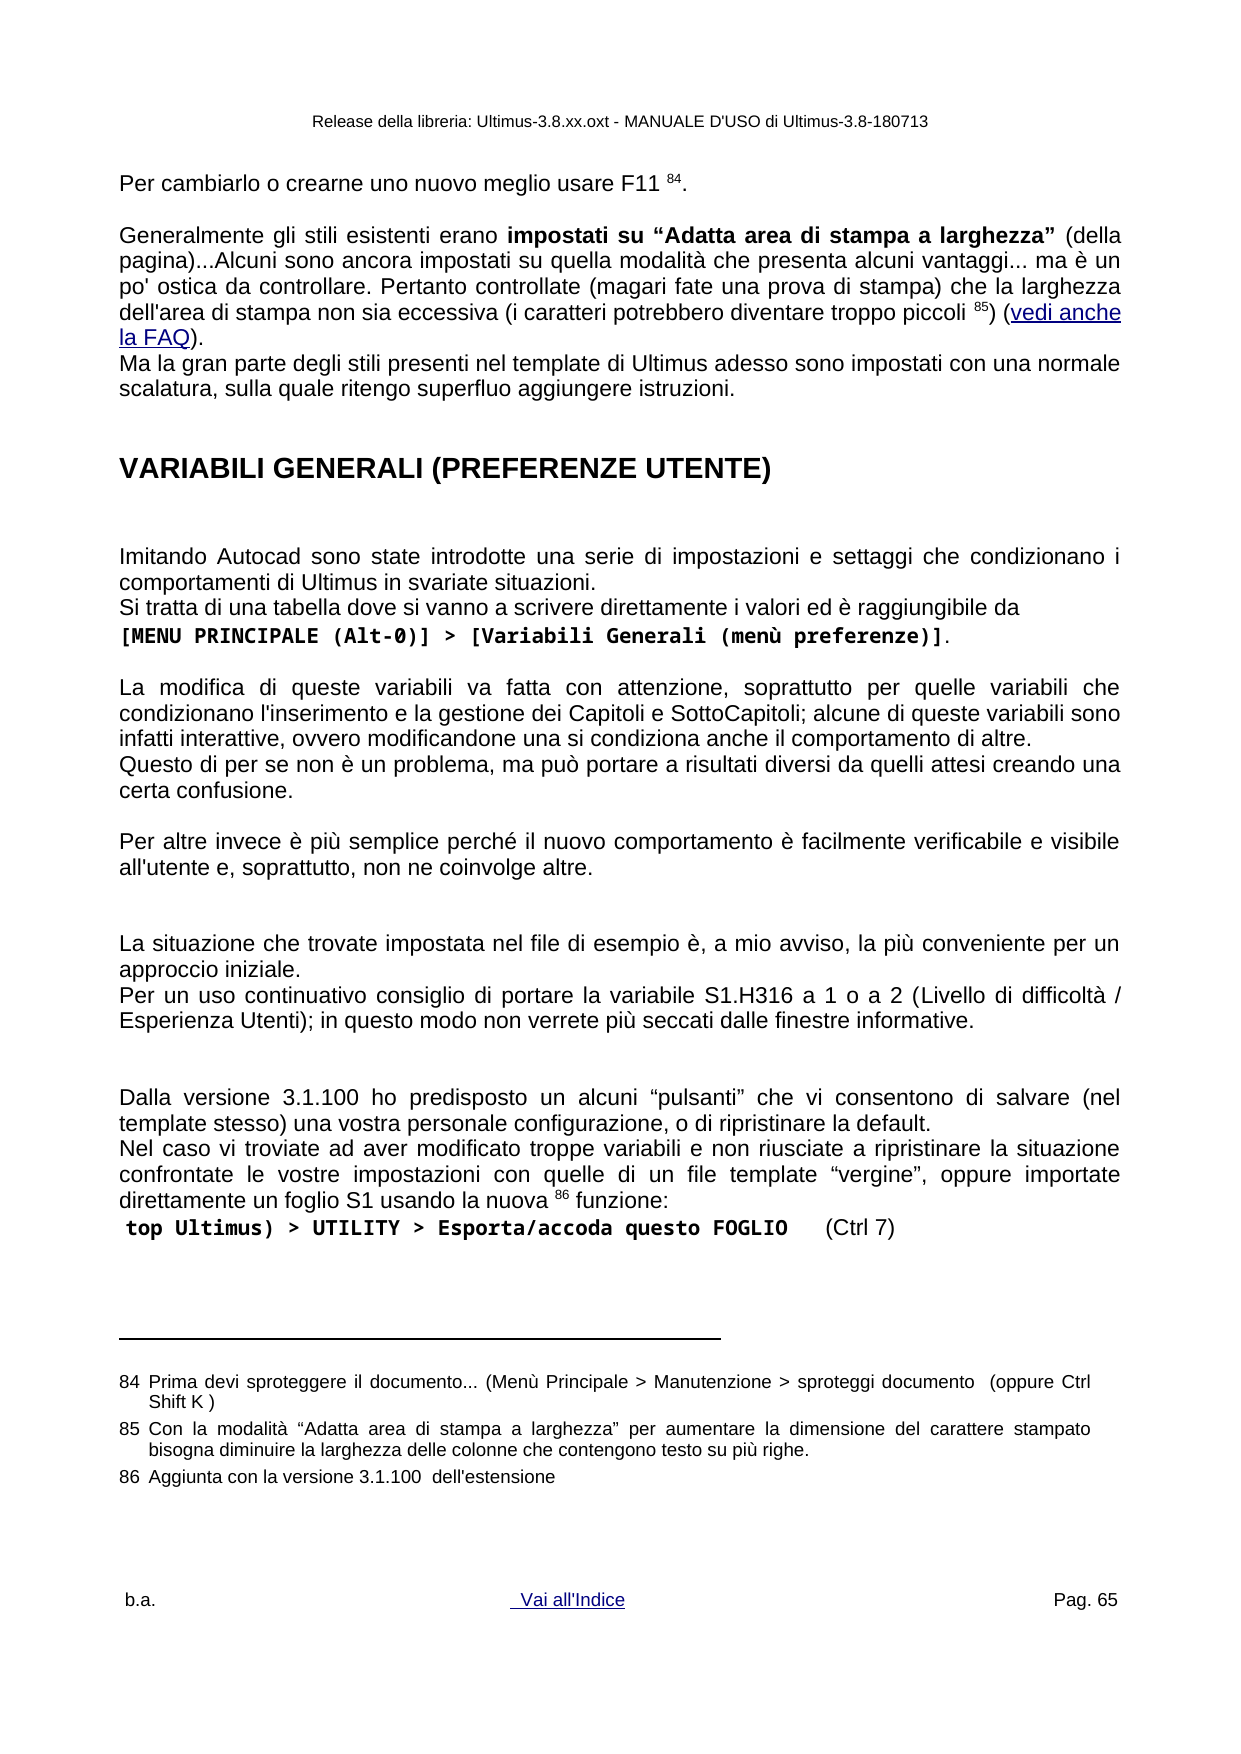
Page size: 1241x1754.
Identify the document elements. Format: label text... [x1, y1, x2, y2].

text Prima devi sproteggere il documento... (Menù Principale > Manutenzione > sproteggi documento (oppure Ctrl Shift K ) [119, 1371, 1092, 1413]
subtitle VARIABILI GENERALI (PREFERENZE UTENTE) [119, 452, 1121, 485]
text Per cambiarlo o crearne uno nuovo meglio usare F11 . [119, 171, 1121, 197]
text La modifica di queste variabili va fatta con attenzione, soprattutto per quelle variabili che condizionano l'inserimento e la gestione dei Capitoli e SottoCapitoli; alcune di queste variabili sono infatti interattive, ovvero modificandone una si condiziona anche il comportamento di altre. [119, 675, 1121, 752]
text Per altre invece è più semplice perché il nuovo comportamento è facilmente verificabile e visibile all'utente e, soprattutto, non ne coinvolge altre. [119, 828, 1121, 880]
text Si tratta di una tabella dove si vanno a scrivere direttamente i valori ed è raggiungibile da [119, 595, 1121, 621]
text Aggiunta con la versione 3.1.100 dell'estensione [119, 1466, 1092, 1487]
text La situazione che trovate impostata nel file di esempio è, a mio avviso, la più conveniente per un approccio iniziale. [119, 931, 1121, 982]
text Per un uso continuativo consiglio di portare la variabile S1.H316 a 1 o a 2 (Livello di difficoltà / Esperienza Utenti); in questo modo non verrete più seccati dalle finestre informative. [119, 982, 1121, 1033]
text Con la modalità “Adatta area di stampa a larghezza” per aumentare la dimensione del carattere stampato bisogna diminuire la larghezza delle colonne che contengono testo su più righe. [119, 1419, 1092, 1461]
text [MENU PRINCIPALE (Alt-0)] > [Variabili Generali (menù preferenze)]. [119, 621, 1121, 649]
text Nel caso vi troviate ad aver modificato troppe variabili e non riusciate a ripristinare la situazione confrontate le vostre impostazioni con quelle di un file template “vergine”, oppure importate direttamente un foglio S1 usando la nuova funzione: [119, 1136, 1121, 1213]
text Dalla versione 3.1.100 ho predisposto un alcuni “pulsanti” che vi consentono di salvare (nel template stesso) una vostra personale configurazione, o di ripristinare la default. [119, 1085, 1121, 1136]
text top Ultimus) > UTILITY > Esporta/accoda questo FOGLIO (Ctrl 7) [119, 1213, 1121, 1241]
text Ma la gran parte degli stili presenti nel template di Ultimus adesso sono impostati con una normale scalatura, sulla quale ritengo superfluo aggiungere istruzioni. [119, 351, 1121, 402]
text Questo di per se non è un problema, ma può portare a risultati diversi da quelli attesi creando una certa confusione. [119, 752, 1121, 803]
text Generalmente gli stili esistenti erano impostati su “Adatta area di stampa a larghezza” (della pagina)...Alcuni sono ancora impostati su quella modalità che presenta alcuni vantaggi... ma è un po' ostica da controllare. Pertanto controllate (magari fate una prova di stampa) che la larghezza dell'area di stampa non sia eccessiva (i caratteri potrebbero diventare troppo piccoli ) (vedi anche la FAQ). [119, 222, 1121, 351]
text Imitando Autocad sono state introdotte una serie di impostazioni e settaggi che condizionano i comportamenti di Ultimus in svariate situazioni. [119, 544, 1121, 595]
